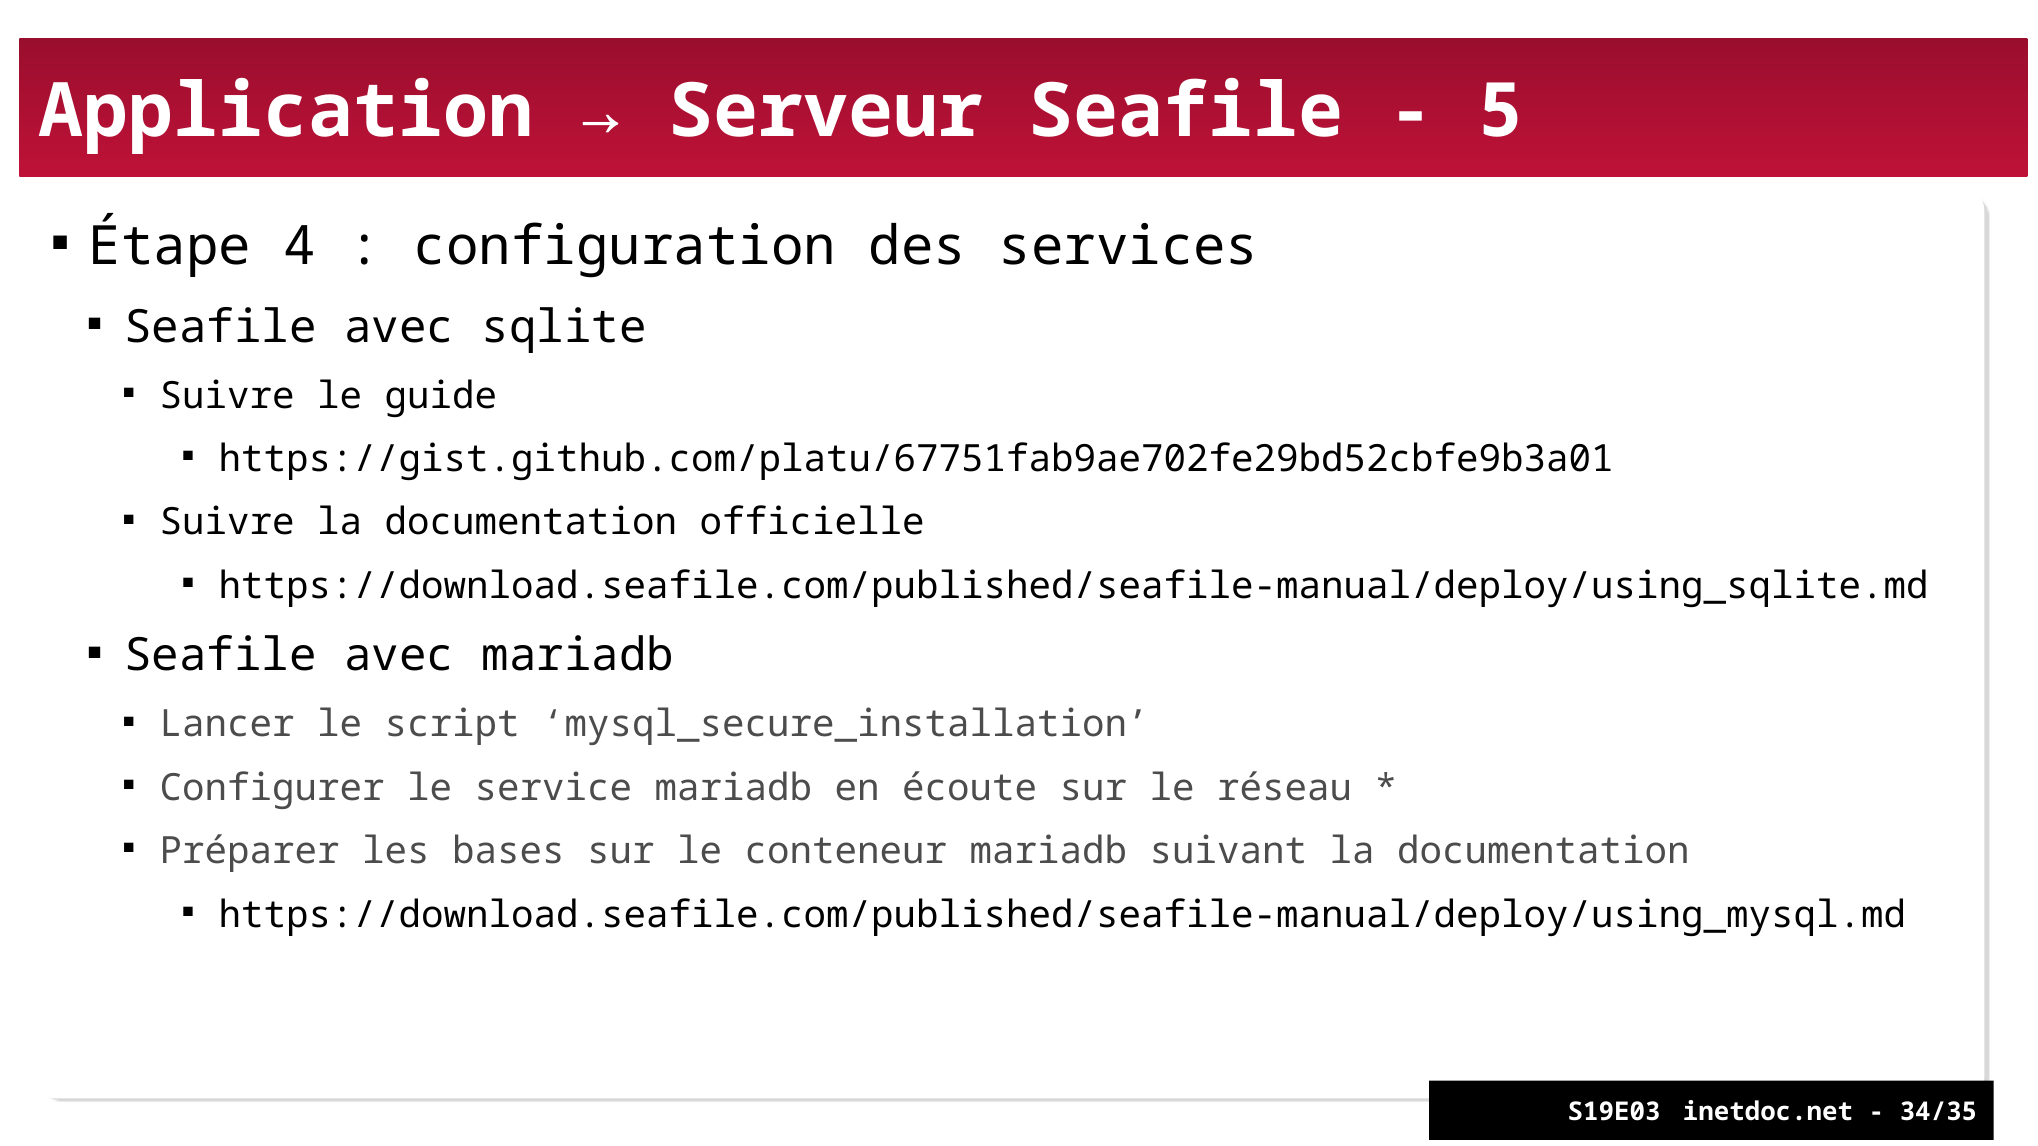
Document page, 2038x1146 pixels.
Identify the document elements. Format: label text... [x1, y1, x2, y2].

text_box Étape 4 : configuration des services Seafile avec sqlite Suivre le guide https://gist.github.com/platu/67751fab9ae702fe29bd52cbfe9b3a01 Suivre la documentation officielle https://download.seafile.com/published/seafile-manual/deploy/using_sqlite.md Seafile avec mariadb Lancer le script ‘mysql_secure_installation’ Configurer le service mariadb en écoute sur le réseau * Préparer les bases sur le conteneur mariadb suivant la documentation https://download.seafile.com/published/seafile-manual/deploy/using_mysql.md [35, 188, 1985, 1099]
text_box Application → Serveur Seafile - 5 [19, 38, 2028, 177]
text_box S19E03 inetdoc.net - <numéro>/35 [1429, 1080, 1994, 1140]
